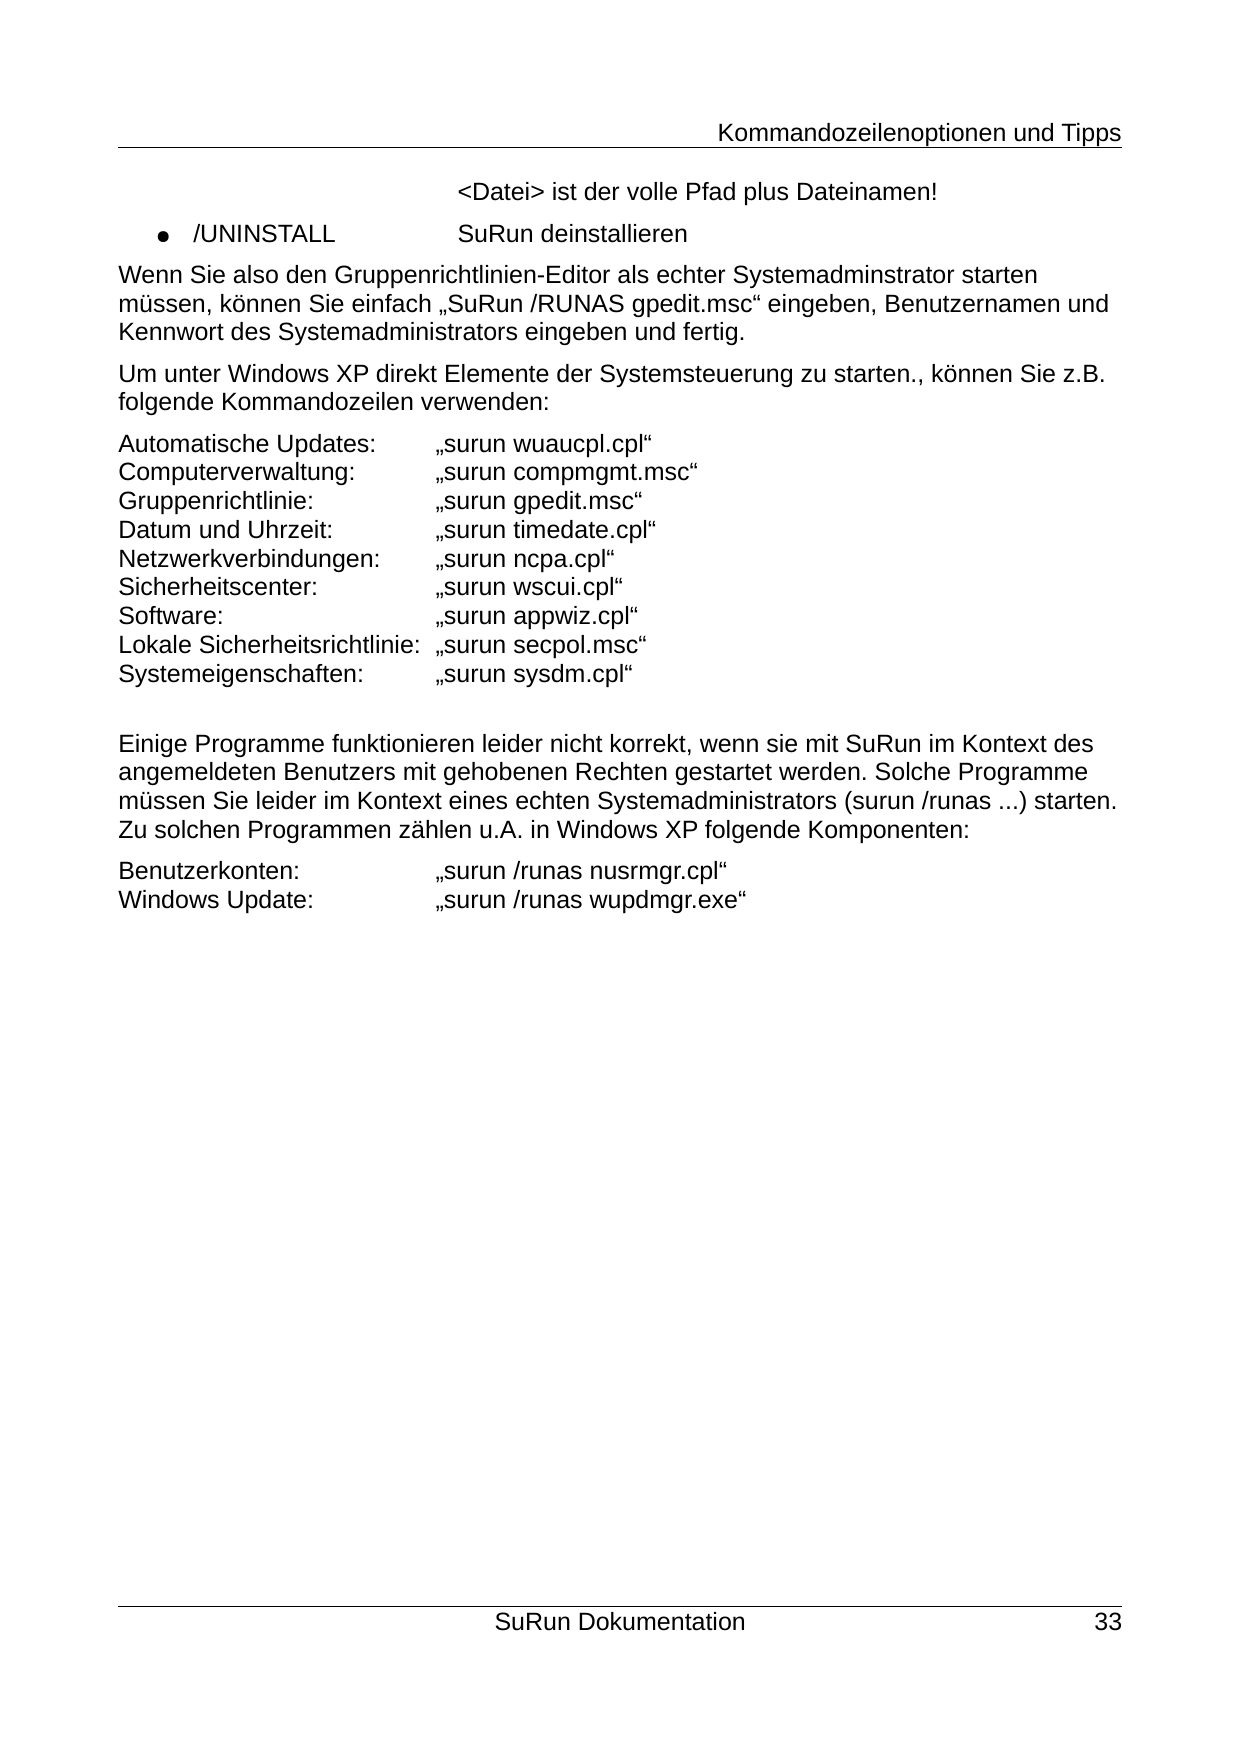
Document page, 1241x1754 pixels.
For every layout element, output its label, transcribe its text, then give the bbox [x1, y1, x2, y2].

list <Datei> ist der volle Pfad plus Dateinamen! [156, 177, 1122, 206]
text Benutzerkonten: „surun /runas nusrmgr.cpl“ Windows Update: „surun /runas wupdmgr.exe“ [118, 856, 1122, 914]
text Einige Programme funktionieren leider nicht korrekt, wenn sie mit SuRun im Kontext des angemeldeten Benutzers mit gehobenen Rechten gestartet werden. Solche Programme müssen Sie leider im Kontext eines echten Systemadministrators (surun /runas ...) starten. Zu solchen Programmen zählen u.A. in Windows XP folgende Komponenten: [118, 729, 1122, 844]
text Um unter Windows XP direkt Elemente der Systemsteuerung zu starten., können Sie z.B. folgende Kommandozeilen verwenden: [118, 359, 1122, 416]
list /UNINSTALL SuRun deinstallieren [156, 219, 1122, 247]
text Automatische Updates: „surun wuaucpl.cpl“ Computerverwaltung: „surun compmgmt.msc“ Gruppenrichtlinie: „surun gpedit.msc“ Datum und Uhrzeit: „surun timedate.cpl“ Netzwerkverbindungen: „surun ncpa.cpl“ Sicherheitscenter: „surun wscui.cpl“ Software: „surun appwiz.cpl“ Lokale Sicherheitsrichtlinie: „surun secpol.msc“ Systemeigenschaften: „surun sysdm.cpl“ [118, 429, 1122, 716]
text Wenn Sie also den Gruppenrichtlinien-Editor als echter Systemadminstrator starten müssen, können Sie einfach „SuRun /RUNAS gpedit.msc“ eingeben, Benutzernamen und Kennwort des Systemadministrators eingeben und fertig. [118, 260, 1122, 346]
